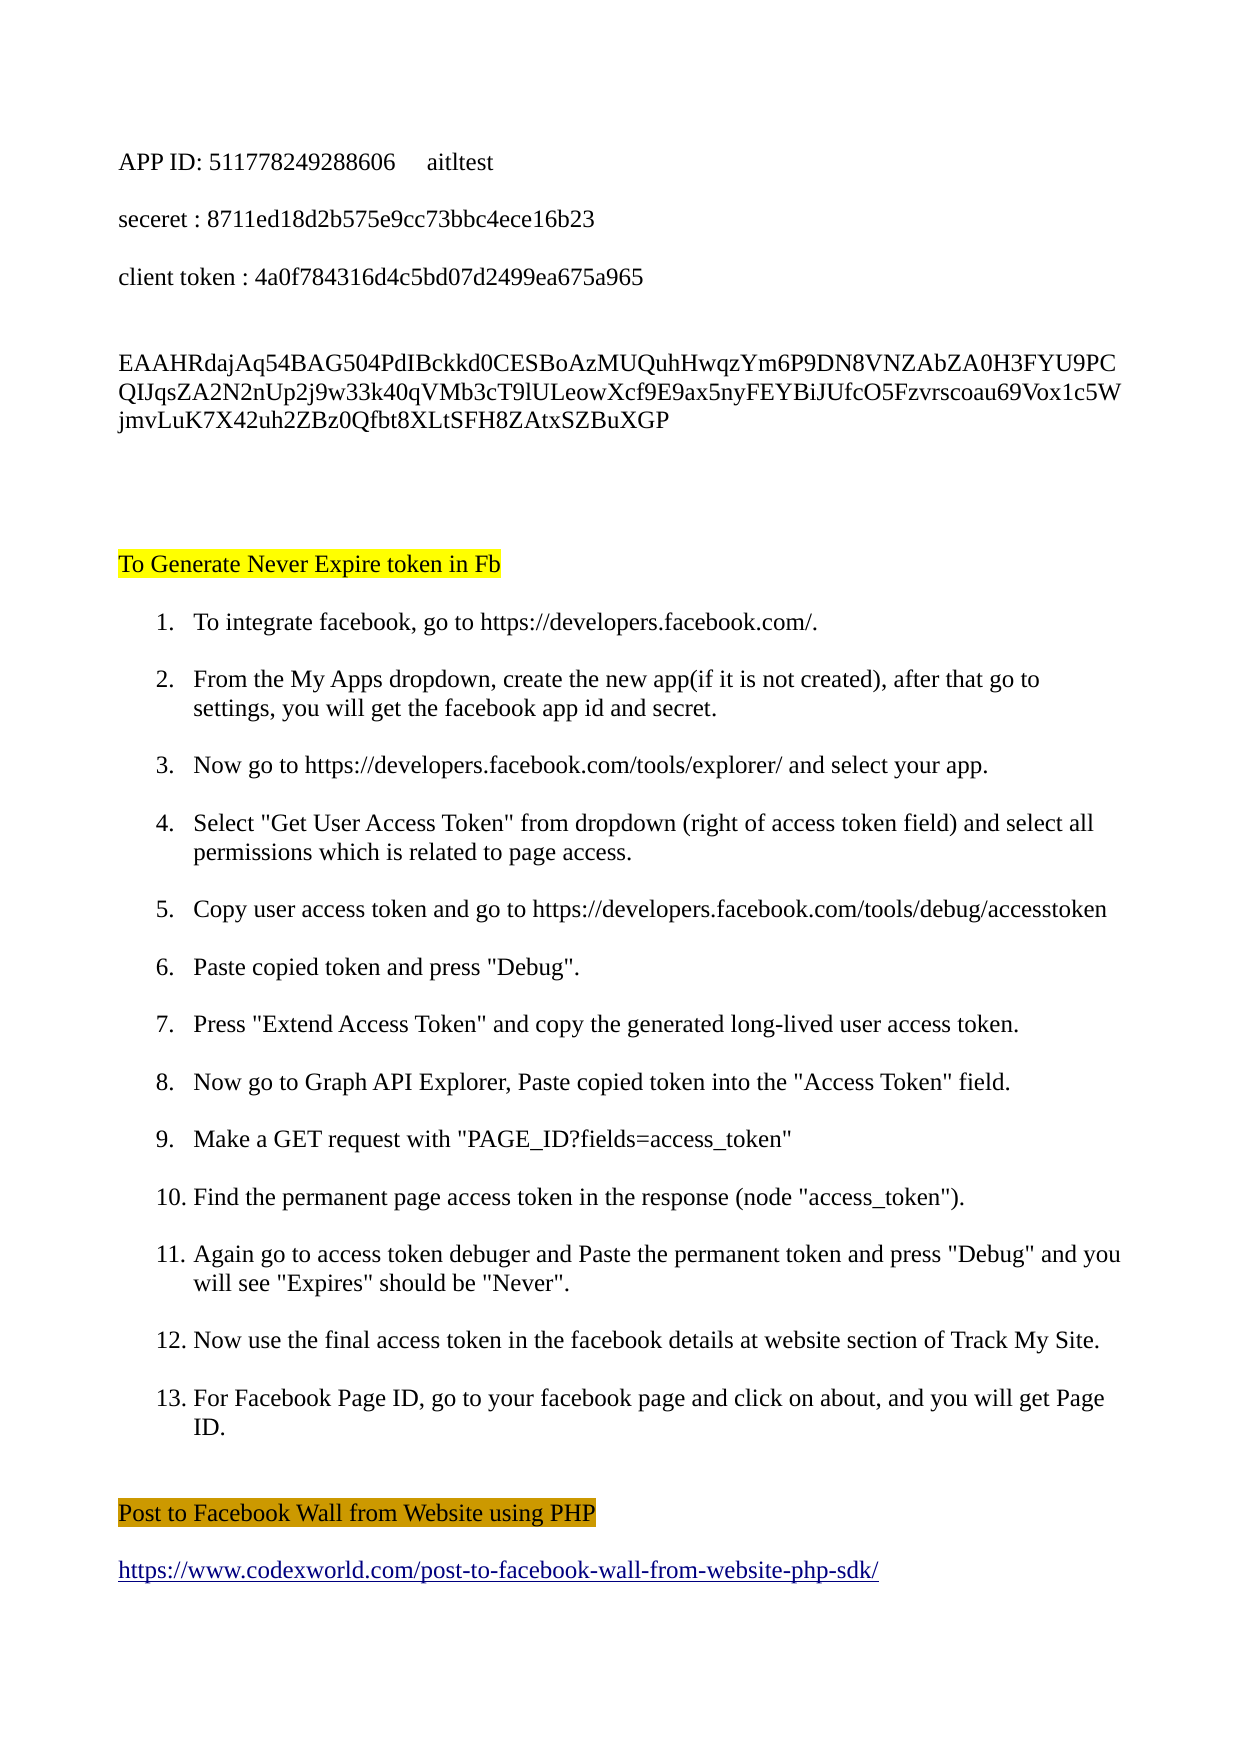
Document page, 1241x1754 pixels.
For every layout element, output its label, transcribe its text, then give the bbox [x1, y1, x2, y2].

list Make a GET request with "PAGE_ID?fields=access_token" [156, 1124, 1122, 1153]
list To integrate facebook, go to https://developers.facebook.com/. [156, 607, 1122, 636]
list Press "Extend Access Token" and copy the generated long-lived user access token. [156, 1009, 1122, 1038]
list Find the permanent page access token in the response (node "access_token"). [156, 1182, 1122, 1211]
list For Facebook Page ID, go to your facebook page and click on about, and you will get Page ID. [156, 1383, 1122, 1441]
text APP ID: 511778249288606 aitltest [118, 147, 1122, 176]
list From the My Apps dropdown, create the new app(if it is not created), after that go to settings, you will get the facebook app id and secret. [156, 664, 1122, 722]
list Copy user access token and go to https://developers.facebook.com/tools/debug/accesstoken [156, 894, 1122, 923]
list Paste copied token and press "Debug". [156, 952, 1122, 981]
text seceret : 8711ed18d2b575e9cc73bbc4ece16b23 [118, 204, 1122, 233]
list Now go to https://developers.facebook.com/tools/explorer/ and select your app. [156, 751, 1122, 779]
text https://www.codexworld.com/post-to-facebook-wall-from-website-php-sdk/ [118, 1556, 1122, 1584]
text EAAHRdajAq54BAG504PdIBckkd0CESBoAzMUQuhHwqzYm6P9DN8VNZAbZA0H3FYU9PCQIJqsZA2N2nUp2j9w33k40qVMb3cT9lULeowXcf9E9ax5nyFEYBiJUfcO5Fzvrscoau69Vox1c5WjmvLuK7X42uh2ZBz0Qfbt8XLtSFH8ZAtxSZBuXGP [118, 348, 1122, 434]
list Now go to Graph API Explorer, Paste copied token into the "Access Token" field. [156, 1067, 1122, 1096]
list Now use the final access token in the facebook details at website section of Track My Site. [156, 1326, 1122, 1354]
text To Generate Never Expire token in Fb [118, 549, 1122, 578]
text Post to Facebook Wall from Website using PHP [118, 1498, 1122, 1527]
list Again go to access token debuger and Paste the permanent token and press "Debug" and you will see "Expires" should be "Never". [156, 1239, 1122, 1297]
text client token : 4a0f784316d4c5bd07d2499ea675a965 [118, 262, 1122, 291]
list Select "Get User Access Token" from dropdown (right of access token field) and select all permissions which is related to page access. [156, 808, 1122, 866]
